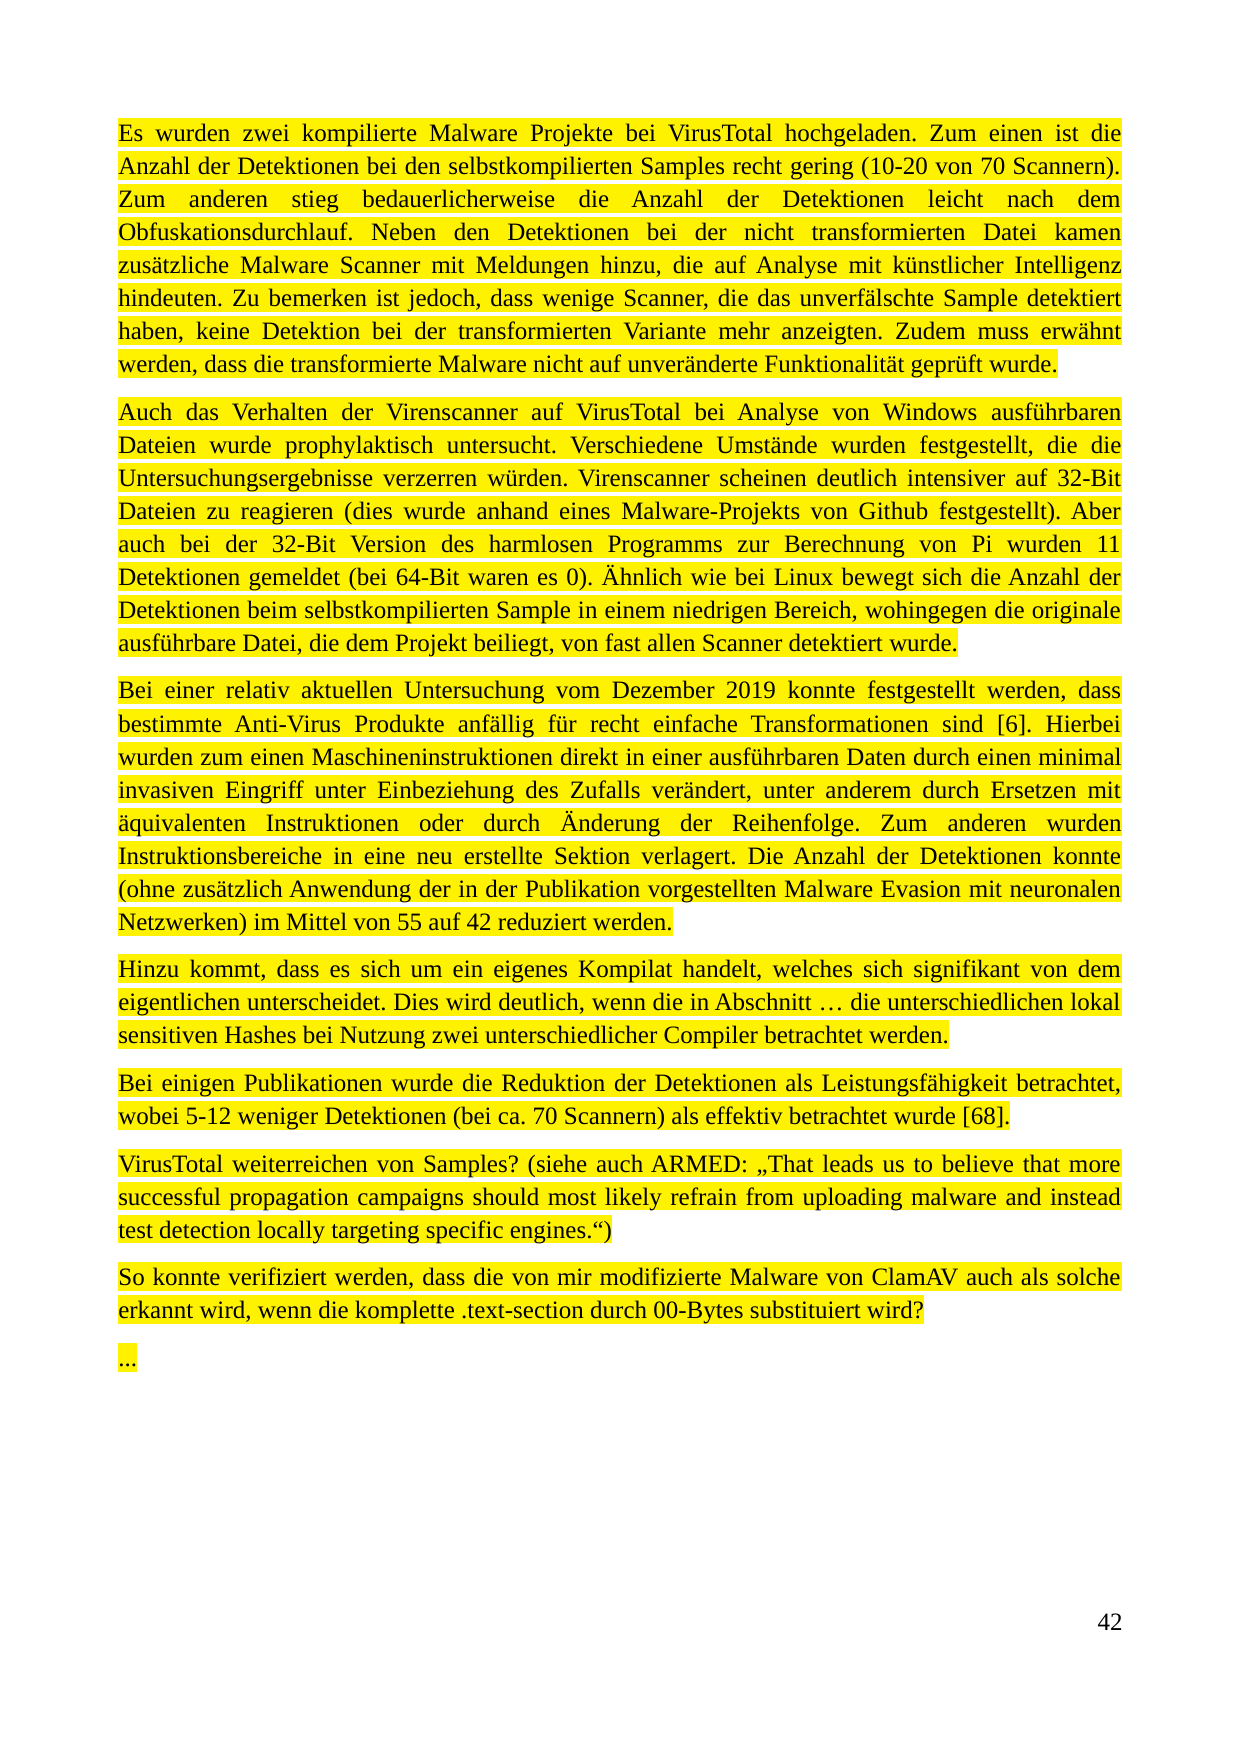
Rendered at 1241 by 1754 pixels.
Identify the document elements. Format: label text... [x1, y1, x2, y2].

text Es wurden zwei kompilierte Malware Projekte bei VirusTotal hochgeladen. Zum einen ist die Anzahl der Detektionen bei den selbstkompilierten Samples recht gering (10-20 von 70 Scannern). Zum anderen stieg bedauerlicherweise die Anzahl der Detektionen leicht nach dem Obfuskationsdurchlauf. Neben den Detektionen bei der nicht transformierten Datei kamen zusätzliche Malware Scanner mit Meldungen hinzu, die auf Analyse mit künstlicher Intelligenz hindeuten. Zu bemerken ist jedoch, dass wenige Scanner, die das unverfälschte Sample detektiert haben, keine Detektion bei der transformierten Variante mehr anzeigten. Zudem muss erwähnt werden, dass die transformierte Malware nicht auf unveränderte Funktionalität geprüft wurde. [118, 118, 1122, 378]
text Auch das Verhalten der Virenscanner auf VirusTotal bei Analyse von Windows ausführbaren Dateien wurde prophylaktisch untersucht. Verschiedene Umstände wurden festgestellt, die die Untersuchungsergebnisse verzerren würden. Virenscanner scheinen deutlich intensiver auf 32-Bit Dateien zu reagieren (dies wurde anhand eines Malware-Projekts von Github festgestellt). Aber auch bei der 32-Bit Version des harmlosen Programms zur Berechnung von Pi wurden 11 Detektionen gemeldet (bei 64-Bit waren es 0). Ähnlich wie bei Linux bewegt sich die Anzahl der Detektionen beim selbstkompilierten Sample in einem niedrigen Bereich, wohingegen die originale ausführbare Datei, die dem Projekt beiliegt, von fast allen Scanner detektiert wurde. [118, 397, 1122, 657]
text So konnte verifiziert werden, dass die von mir modifizierte Malware von ClamAV auch als solche erkannt wird, wenn die komplette .text-section durch 00-Bytes substituiert wird? [118, 1262, 1122, 1324]
text ... [118, 1343, 1122, 1372]
text Hinzu kommt, dass es sich um ein eigenes Kompilat handelt, welches sich signifikant von dem eigentlichen unterscheidet. Dies wird deutlich, wenn die in Abschnitt … die unterschiedlichen lokal sensitiven Hashes bei Nutzung zwei unterschiedlicher Compiler betrachtet werden. [118, 954, 1122, 1049]
text Bei einigen Publikationen wurde die Reduktion der Detektionen als Leistungsfähigkeit betrachtet, wobei 5-12 weniger Detektionen (bei ca. 70 Scannern) als effektiv betrachtet wurde [68]. [118, 1068, 1122, 1130]
text Bei einer relativ aktuellen Untersuchung vom Dezember 2019 konnte festgestellt werden, dass bestimmte Anti-Virus Produkte anfällig für recht einfache Transformationen sind [6]. Hierbei wurden zum einen Maschineninstruktionen direkt in einer ausführbaren Daten durch einen minimal invasiven Eingriff unter Einbeziehung des Zufalls verändert, unter anderem durch Ersetzen mit äquivalenten Instruktionen oder durch Änderung der Reihenfolge. Zum anderen wurden Instruktionsbereiche in eine neu erstellte Sektion verlagert. Die Anzahl der Detektionen konnte (ohne zusätzlich Anwendung der in der Publikation vorgestellten Malware Evasion mit neuronalen Netzwerken) im Mittel von 55 auf 42 reduziert werden. [118, 676, 1122, 936]
text VirusTotal weiterreichen von Samples? (siehe auch ARMED: „That leads us to believe that more successful propagation campaigns should most likely refrain from uploading malware and instead test detection locally targeting specific engines.“) [118, 1149, 1122, 1243]
